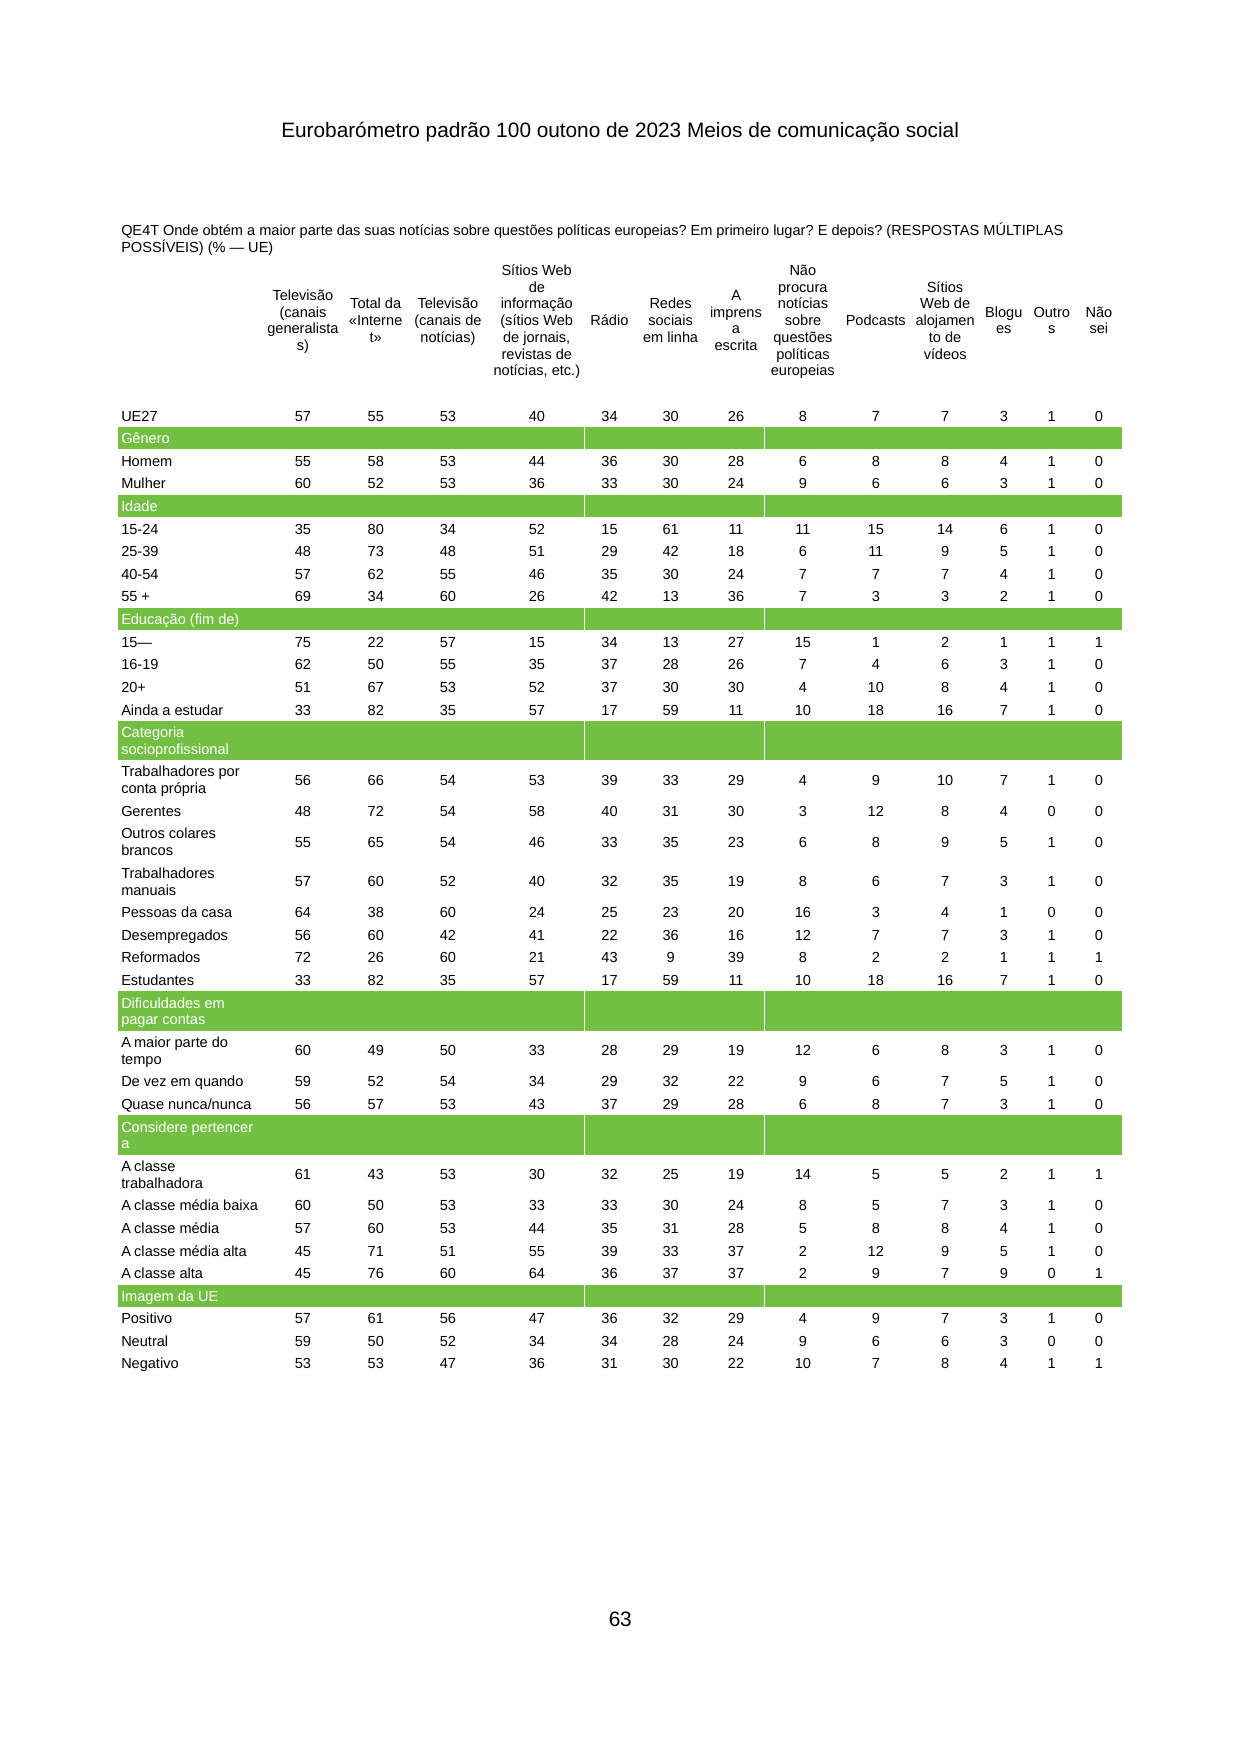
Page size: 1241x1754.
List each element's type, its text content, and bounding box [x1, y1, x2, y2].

table_cell 4 [979, 676, 1028, 698]
table_cell 44 [489, 1217, 584, 1239]
table_cell 6 [911, 472, 979, 495]
table_cell [979, 1285, 1028, 1307]
table_cell 0 [1075, 1070, 1122, 1093]
table_cell 7 [841, 563, 911, 585]
table_cell 55 [344, 404, 407, 427]
table_cell [344, 1115, 407, 1155]
table_cell 53 [407, 1093, 489, 1115]
table_cell 53 [407, 1194, 489, 1217]
table_cell 24 [707, 563, 764, 585]
table_cell 8 [911, 1217, 979, 1239]
table_cell 1 [1028, 676, 1075, 698]
table_cell [261, 382, 344, 404]
table_cell 55 + [118, 585, 261, 608]
table_cell 54 [407, 1070, 489, 1093]
table_cell 42 [585, 585, 634, 608]
table_cell 73 [344, 540, 407, 563]
table_cell [1028, 991, 1075, 1031]
table_cell 1 [1028, 585, 1075, 608]
table_cell [765, 721, 841, 760]
table_cell 0 [1075, 1031, 1122, 1070]
table_cell [979, 991, 1028, 1031]
table_cell 6 [765, 822, 841, 862]
table_cell 0 [1075, 1217, 1122, 1239]
table_cell [911, 608, 979, 630]
table_cell [634, 495, 707, 517]
table_cell 53 [489, 760, 584, 799]
table_cell 9 [841, 1262, 911, 1284]
table_cell Considere pertencer a [118, 1115, 261, 1155]
table_cell 6 [979, 518, 1028, 540]
table_cell 7 [841, 1352, 911, 1375]
table_cell Pessoas da casa [118, 901, 261, 923]
table_cell 60 [344, 862, 407, 901]
table_cell 56 [407, 1307, 489, 1330]
table_cell 7 [911, 1093, 979, 1115]
table_cell 29 [707, 1307, 764, 1330]
table_cell 4 [841, 653, 911, 676]
table_cell 36 [585, 1262, 634, 1284]
table_cell [1075, 721, 1122, 760]
table_cell 1 [979, 630, 1028, 653]
table_cell 3 [979, 1093, 1028, 1115]
table_cell Sítios Web de informação (sítios Web de jornais, revistas de notícias, etc.) [489, 259, 584, 382]
table_cell [344, 1285, 407, 1307]
table_cell 53 [407, 1155, 489, 1194]
table_cell 5 [765, 1217, 841, 1239]
table_cell 36 [489, 472, 584, 495]
table_cell [261, 1115, 344, 1155]
table_cell 52 [489, 518, 584, 540]
table_cell 39 [585, 1239, 634, 1262]
table_cell 3 [979, 862, 1028, 901]
table_cell 67 [344, 676, 407, 698]
table_cell 36 [585, 450, 634, 472]
table_cell [489, 495, 584, 517]
table_cell 5 [841, 1194, 911, 1217]
table_cell 7 [765, 585, 841, 608]
table_cell 1 [1075, 1155, 1122, 1194]
table_cell 6 [765, 1093, 841, 1115]
table_cell 6 [765, 450, 841, 472]
table_cell Idade [118, 495, 261, 517]
table_cell 30 [634, 450, 707, 472]
table_cell 9 [911, 540, 979, 563]
table_cell 8 [911, 676, 979, 698]
table_cell 1 [1075, 946, 1122, 969]
table_cell 1 [1028, 760, 1075, 799]
table_cell 4 [911, 901, 979, 923]
table_cell 27 [707, 630, 764, 653]
table_cell Não sei [1075, 259, 1122, 382]
table_cell 35 [489, 653, 584, 676]
table_cell 42 [407, 924, 489, 946]
table_cell 12 [765, 924, 841, 946]
table_cell 60 [261, 1194, 344, 1217]
table_cell 15-24 [118, 518, 261, 540]
table_cell 57 [261, 404, 344, 427]
table_cell 28 [634, 1330, 707, 1352]
table_cell 29 [634, 1031, 707, 1070]
table_cell [489, 991, 584, 1031]
table_cell 1 [1028, 540, 1075, 563]
table_cell 30 [489, 1155, 584, 1194]
table_cell 12 [841, 800, 911, 822]
table_cell 26 [707, 653, 764, 676]
table_cell [707, 608, 764, 630]
table_cell [765, 608, 841, 630]
table_cell 31 [634, 1217, 707, 1239]
table_cell 8 [911, 1031, 979, 1070]
table_cell [634, 1285, 707, 1307]
table_cell 76 [344, 1262, 407, 1284]
table_cell 52 [344, 1070, 407, 1093]
table_cell [1028, 427, 1075, 449]
table_cell 20+ [118, 676, 261, 698]
table_cell 61 [344, 1307, 407, 1330]
table_cell A classe média baixa [118, 1194, 261, 1217]
table_cell [841, 721, 911, 760]
table_cell Positivo [118, 1307, 261, 1330]
table_cell [841, 495, 911, 517]
table_cell 33 [585, 822, 634, 862]
table_cell 30 [707, 676, 764, 698]
table_cell [1075, 1115, 1122, 1155]
table_cell 33 [634, 760, 707, 799]
table_cell 7 [979, 698, 1028, 721]
table_cell [585, 1285, 634, 1307]
table_cell [979, 495, 1028, 517]
table_cell 32 [634, 1070, 707, 1093]
table_cell 11 [707, 518, 764, 540]
table_cell 18 [707, 540, 764, 563]
table_cell [634, 608, 707, 630]
table_cell 47 [489, 1307, 584, 1330]
table_cell 30 [634, 404, 707, 427]
table_cell 36 [489, 1352, 584, 1375]
table_cell 38 [344, 901, 407, 923]
table_cell [911, 1115, 979, 1155]
table_cell 29 [585, 540, 634, 563]
table_cell [707, 1285, 764, 1307]
table_cell 45 [261, 1239, 344, 1262]
table_cell 4 [765, 676, 841, 698]
table_cell 35 [585, 563, 634, 585]
table_cell 60 [261, 472, 344, 495]
table_cell 61 [261, 1155, 344, 1194]
table_cell 4 [979, 800, 1028, 822]
table_cell 22 [344, 630, 407, 653]
table_cell [585, 608, 634, 630]
table_cell 33 [261, 969, 344, 991]
table_cell 57 [489, 698, 584, 721]
table_cell 19 [707, 862, 764, 901]
table_cell [634, 1115, 707, 1155]
table_cell 1 [1028, 1155, 1075, 1194]
table_cell 17 [585, 698, 634, 721]
table_cell 40 [585, 800, 634, 822]
table_cell 50 [407, 1031, 489, 1070]
table_cell [1075, 382, 1122, 404]
table_cell 51 [489, 540, 584, 563]
table_cell 0 [1075, 862, 1122, 901]
table_cell 52 [489, 676, 584, 698]
table_cell 8 [765, 862, 841, 901]
table_cell [979, 382, 1028, 404]
table_cell 15 [765, 630, 841, 653]
table_cell 0 [1028, 901, 1075, 923]
table_cell 1 [1028, 518, 1075, 540]
table_cell UE27 [118, 404, 261, 427]
table_cell 10 [765, 1352, 841, 1375]
table_cell 0 [1028, 800, 1075, 822]
table_cell 39 [585, 760, 634, 799]
table_header [1075, 219, 1122, 258]
table_cell 16 [707, 924, 764, 946]
table_cell 33 [489, 1194, 584, 1217]
table_cell 40 [489, 404, 584, 427]
table_cell 48 [407, 540, 489, 563]
table_cell 1 [1028, 1070, 1075, 1093]
table_cell 7 [841, 924, 911, 946]
table_cell 7 [911, 924, 979, 946]
table_cell 11 [707, 698, 764, 721]
table_cell 1 [1075, 1352, 1122, 1375]
table_cell [489, 1285, 584, 1307]
table_cell 60 [407, 946, 489, 969]
table_cell A classe média [118, 1217, 261, 1239]
table_cell 1 [979, 901, 1028, 923]
table_cell 1 [1028, 404, 1075, 427]
table_cell [1028, 721, 1075, 760]
table_cell 36 [707, 585, 764, 608]
table_cell 6 [841, 1070, 911, 1093]
table_cell 0 [1075, 1194, 1122, 1217]
table_cell 0 [1075, 1239, 1122, 1262]
table_cell 28 [707, 1217, 764, 1239]
table_cell 23 [634, 901, 707, 923]
table_cell Neutral [118, 1330, 261, 1352]
table_cell Sítios Web de alojamento de vídeos [911, 259, 979, 382]
table_cell [841, 1115, 911, 1155]
table_cell 58 [344, 450, 407, 472]
table_cell [407, 495, 489, 517]
table_cell [1075, 991, 1122, 1031]
table_cell 56 [261, 924, 344, 946]
table_cell 32 [585, 1155, 634, 1194]
table_cell 37 [707, 1262, 764, 1284]
table_cell 9 [841, 1307, 911, 1330]
table_cell 60 [344, 924, 407, 946]
table_cell 71 [344, 1239, 407, 1262]
table_cell Outros [1028, 259, 1075, 382]
table_cell 29 [707, 760, 764, 799]
table_cell 1 [1075, 630, 1122, 653]
table_cell 43 [344, 1155, 407, 1194]
table_cell [344, 721, 407, 760]
table_cell 12 [765, 1031, 841, 1070]
table_cell 53 [407, 450, 489, 472]
table_cell 9 [979, 1262, 1028, 1284]
table_cell [344, 495, 407, 517]
table_cell 1 [1028, 924, 1075, 946]
table_cell [407, 991, 489, 1031]
table_cell 0 [1075, 563, 1122, 585]
table_cell 34 [489, 1070, 584, 1093]
table_cell 50 [344, 1194, 407, 1217]
table_cell 4 [979, 1352, 1028, 1375]
table_cell 1 [1028, 450, 1075, 472]
table_cell 60 [407, 901, 489, 923]
table_cell 0 [1075, 1330, 1122, 1352]
table_cell 37 [585, 653, 634, 676]
table_cell 50 [344, 653, 407, 676]
table_cell 1 [1075, 1262, 1122, 1284]
table_cell 8 [841, 822, 911, 862]
table_cell 82 [344, 698, 407, 721]
table_cell 55 [407, 653, 489, 676]
table_cell 6 [841, 1031, 911, 1070]
table_cell [911, 1285, 979, 1307]
table_cell [707, 495, 764, 517]
table_cell Quase nunca/nunca [118, 1093, 261, 1115]
table_cell [261, 721, 344, 760]
table_cell [979, 1115, 1028, 1155]
table_cell 0 [1075, 676, 1122, 698]
table_cell 25 [634, 1155, 707, 1194]
table_cell [765, 1115, 841, 1155]
table_cell 61 [634, 518, 707, 540]
table_cell 62 [261, 653, 344, 676]
table_cell 17 [585, 969, 634, 991]
table_cell 1 [1028, 1031, 1075, 1070]
table_cell 11 [707, 969, 764, 991]
table_cell 82 [344, 969, 407, 991]
table_cell 33 [261, 698, 344, 721]
table_cell 4 [765, 760, 841, 799]
table_cell 26 [344, 946, 407, 969]
table_cell 1 [1028, 1307, 1075, 1330]
table_cell 40-54 [118, 563, 261, 585]
table_cell 30 [634, 563, 707, 585]
table_cell Mulher [118, 472, 261, 495]
table_cell 7 [911, 1307, 979, 1330]
table_cell 20 [707, 901, 764, 923]
table_cell 15— [118, 630, 261, 653]
table_cell [765, 1285, 841, 1307]
table_cell 0 [1028, 1330, 1075, 1352]
table_cell 24 [707, 1194, 764, 1217]
table_cell 34 [585, 1330, 634, 1352]
table_cell 15 [489, 630, 584, 653]
table_cell 34 [585, 404, 634, 427]
table_cell 2 [979, 585, 1028, 608]
table_cell Televisão (canais de notícias) [407, 259, 489, 382]
table_cell Imagem da UE [118, 1285, 261, 1307]
table_cell [911, 991, 979, 1031]
table_cell 53 [407, 404, 489, 427]
table_cell 10 [841, 676, 911, 698]
table_cell [979, 721, 1028, 760]
table_cell 7 [841, 404, 911, 427]
table_cell 6 [911, 1330, 979, 1352]
table_cell 1 [1028, 698, 1075, 721]
table_cell 6 [911, 653, 979, 676]
table_cell 34 [585, 630, 634, 653]
table_cell 53 [407, 472, 489, 495]
table_cell Gênero [118, 427, 261, 449]
table_cell 6 [765, 540, 841, 563]
table_header QE4T Onde obtém a maior parte das suas notícias sobre questões políticas europeias? Em primeiro lugar? E depois? (RESPOSTAS MÚLTIPLAS POSSÍVEIS) (% — UE) [118, 219, 1075, 258]
table_cell 62 [344, 563, 407, 585]
table_cell 7 [765, 563, 841, 585]
table_cell Trabalhadores por conta própria [118, 760, 261, 799]
table_cell 48 [261, 540, 344, 563]
table_cell [841, 427, 911, 449]
table_cell 37 [585, 1093, 634, 1115]
table_cell 30 [634, 472, 707, 495]
table_cell 4 [979, 450, 1028, 472]
table_cell [585, 721, 634, 760]
table_cell 14 [911, 518, 979, 540]
table_cell 0 [1075, 698, 1122, 721]
table_cell 11 [841, 540, 911, 563]
table_cell 54 [407, 760, 489, 799]
table_cell 24 [707, 472, 764, 495]
table_cell 36 [634, 924, 707, 946]
table_cell [634, 721, 707, 760]
table_cell 22 [585, 924, 634, 946]
table_cell 57 [261, 563, 344, 585]
table_cell 0 [1075, 800, 1122, 822]
table_cell 2 [841, 946, 911, 969]
table_cell 3 [979, 1194, 1028, 1217]
table_cell 52 [407, 862, 489, 901]
table_cell [344, 382, 407, 404]
table_cell 57 [407, 630, 489, 653]
table_cell 53 [261, 1352, 344, 1375]
table_cell 59 [261, 1330, 344, 1352]
table_cell [1028, 1115, 1075, 1155]
table_cell [1028, 495, 1075, 517]
table_cell [765, 382, 841, 404]
table_cell 32 [634, 1307, 707, 1330]
table_cell 0 [1075, 518, 1122, 540]
table_cell 3 [979, 924, 1028, 946]
table_cell 1 [1028, 472, 1075, 495]
table_cell 54 [407, 822, 489, 862]
table_cell 10 [911, 760, 979, 799]
table_cell Trabalhadores manuais [118, 862, 261, 901]
table_cell [585, 427, 634, 449]
table_cell 11 [765, 518, 841, 540]
table_cell 21 [489, 946, 584, 969]
table_cell 28 [707, 450, 764, 472]
table_cell Televisão (canais generalistas) [261, 259, 344, 382]
table_cell 3 [765, 800, 841, 822]
table_cell 28 [707, 1093, 764, 1115]
table_cell 9 [765, 1070, 841, 1093]
table_cell 9 [634, 946, 707, 969]
table_cell 33 [489, 1031, 584, 1070]
table_cell A classe alta [118, 1262, 261, 1284]
table_cell 8 [765, 1194, 841, 1217]
table_cell 3 [979, 1307, 1028, 1330]
table_cell 2 [911, 946, 979, 969]
table_cell 1 [1028, 653, 1075, 676]
table_cell Blogues [979, 259, 1028, 382]
table_cell A classe média alta [118, 1239, 261, 1262]
table_cell 0 [1075, 585, 1122, 608]
table_cell 31 [585, 1352, 634, 1375]
table_cell [489, 721, 584, 760]
table_cell 2 [765, 1239, 841, 1262]
table_cell 8 [841, 1217, 911, 1239]
table_cell [1075, 427, 1122, 449]
table_cell 55 [261, 450, 344, 472]
table_cell 3 [979, 653, 1028, 676]
table_cell [765, 495, 841, 517]
table_cell 2 [979, 1155, 1028, 1194]
table_cell 30 [634, 676, 707, 698]
table_cell 4 [979, 563, 1028, 585]
table_cell 0 [1075, 822, 1122, 862]
table_cell 0 [1075, 653, 1122, 676]
table_cell 34 [344, 585, 407, 608]
table_cell 1 [841, 630, 911, 653]
table_cell [911, 721, 979, 760]
table_cell 6 [841, 472, 911, 495]
table_cell 41 [489, 924, 584, 946]
table_cell [489, 608, 584, 630]
table_cell 18 [841, 969, 911, 991]
table_cell 51 [407, 1239, 489, 1262]
table_cell 72 [261, 946, 344, 969]
table_cell 3 [979, 1330, 1028, 1352]
table_cell [118, 382, 261, 404]
table_cell Homem [118, 450, 261, 472]
table_cell 45 [261, 1262, 344, 1284]
table_cell [765, 427, 841, 449]
table_cell 19 [707, 1155, 764, 1194]
table_cell 3 [841, 585, 911, 608]
table_cell 0 [1075, 901, 1122, 923]
table_cell 16 [765, 901, 841, 923]
table_cell [979, 608, 1028, 630]
table_cell 8 [911, 450, 979, 472]
table_cell 35 [634, 862, 707, 901]
table_cell 30 [707, 800, 764, 822]
table_cell 33 [585, 472, 634, 495]
table_cell [841, 991, 911, 1031]
table_cell [1028, 382, 1075, 404]
table_cell 8 [911, 800, 979, 822]
table_cell Educação (fim de) [118, 608, 261, 630]
table_cell 50 [344, 1330, 407, 1352]
table_cell 65 [344, 822, 407, 862]
table_cell 16-19 [118, 653, 261, 676]
table_cell [407, 427, 489, 449]
table_cell 53 [407, 676, 489, 698]
table_cell 57 [489, 969, 584, 991]
table_cell [407, 608, 489, 630]
table_cell [841, 1285, 911, 1307]
table_cell [979, 427, 1028, 449]
table_cell [634, 991, 707, 1031]
table_cell 60 [261, 1031, 344, 1070]
table_cell 48 [261, 800, 344, 822]
table_cell Podcasts [841, 259, 911, 382]
table_cell 55 [261, 822, 344, 862]
table_cell [407, 382, 489, 404]
table_cell 26 [707, 404, 764, 427]
table_cell 3 [911, 585, 979, 608]
table_cell 35 [634, 822, 707, 862]
table_cell 59 [261, 1070, 344, 1093]
table_cell 54 [407, 800, 489, 822]
table_cell [1075, 608, 1122, 630]
table_cell 8 [765, 946, 841, 969]
table_cell 37 [707, 1239, 764, 1262]
table_cell 8 [911, 1352, 979, 1375]
table_cell 51 [261, 676, 344, 698]
table_cell [707, 382, 764, 404]
table_cell 57 [261, 862, 344, 901]
table_cell 25 [585, 901, 634, 923]
table_cell [841, 382, 911, 404]
table_cell 3 [841, 901, 911, 923]
table_cell 1 [1028, 1217, 1075, 1239]
table_cell 29 [585, 1070, 634, 1093]
table_cell 60 [407, 1262, 489, 1284]
table_cell 7 [911, 1194, 979, 1217]
table_cell 59 [634, 969, 707, 991]
table_cell [585, 382, 634, 404]
table_cell 33 [634, 1239, 707, 1262]
table_cell 10 [765, 698, 841, 721]
table_cell 53 [407, 1217, 489, 1239]
table_cell 37 [634, 1262, 707, 1284]
table_cell 18 [841, 698, 911, 721]
table_cell 53 [344, 1352, 407, 1375]
table_cell 9 [911, 1239, 979, 1262]
table_cell 13 [634, 585, 707, 608]
table_cell 5 [979, 822, 1028, 862]
table_cell 3 [979, 1031, 1028, 1070]
table_cell Dificuldades em pagar contas [118, 991, 261, 1031]
table_cell 16 [911, 969, 979, 991]
table_cell [911, 382, 979, 404]
table_cell 0 [1075, 760, 1122, 799]
table_cell 13 [634, 630, 707, 653]
table_cell [261, 495, 344, 517]
table_cell 49 [344, 1031, 407, 1070]
table_cell [707, 721, 764, 760]
table_cell 9 [841, 760, 911, 799]
table_cell 5 [911, 1155, 979, 1194]
table_cell [344, 608, 407, 630]
table_cell [1075, 1285, 1122, 1307]
table_cell 0 [1075, 1307, 1122, 1330]
table_cell 33 [585, 1194, 634, 1217]
table_cell 59 [634, 698, 707, 721]
table_cell 7 [911, 404, 979, 427]
table_cell [489, 1115, 584, 1155]
table_cell 66 [344, 760, 407, 799]
table_cell Rádio [585, 259, 634, 382]
table_cell [1028, 1285, 1075, 1307]
table_cell 7 [911, 1262, 979, 1284]
table_cell 1 [1028, 946, 1075, 969]
table_cell Estudantes [118, 969, 261, 991]
table_cell 1 [1028, 1194, 1075, 1217]
table_cell 34 [407, 518, 489, 540]
table_cell [407, 721, 489, 760]
table_cell 1 [1028, 1239, 1075, 1262]
table_cell 80 [344, 518, 407, 540]
table_cell Não procura notícias sobre questões políticas europeias [765, 259, 841, 382]
table_cell 57 [344, 1093, 407, 1115]
table_cell 7 [979, 760, 1028, 799]
table_cell 1 [1028, 563, 1075, 585]
table_cell 1 [1028, 862, 1075, 901]
table_cell 39 [707, 946, 764, 969]
table_cell [707, 991, 764, 1031]
table_cell 2 [911, 630, 979, 653]
table_cell 0 [1075, 404, 1122, 427]
table_cell Desempregados [118, 924, 261, 946]
table_cell [585, 991, 634, 1031]
table_cell 7 [765, 653, 841, 676]
table_cell [911, 495, 979, 517]
table_cell 58 [489, 800, 584, 822]
table_cell 30 [634, 1352, 707, 1375]
table_cell 7 [911, 862, 979, 901]
table_cell [911, 427, 979, 449]
table_cell 64 [489, 1262, 584, 1284]
table_cell 5 [841, 1155, 911, 1194]
table_cell 25-39 [118, 540, 261, 563]
table_cell 30 [634, 1194, 707, 1217]
table_cell Redes sociais em linha [634, 259, 707, 382]
table_cell 32 [585, 862, 634, 901]
table_cell Gerentes [118, 800, 261, 822]
table_cell 56 [261, 1093, 344, 1115]
table_cell [344, 427, 407, 449]
table_cell [765, 991, 841, 1031]
table_cell 35 [407, 698, 489, 721]
table_cell [407, 1285, 489, 1307]
table_cell [707, 427, 764, 449]
table_cell 56 [261, 760, 344, 799]
table_cell [489, 382, 584, 404]
table_cell 6 [841, 862, 911, 901]
table_cell 5 [979, 540, 1028, 563]
table_cell 64 [261, 901, 344, 923]
table_cell 0 [1075, 540, 1122, 563]
table_cell 1 [1028, 630, 1075, 653]
table_cell 35 [585, 1217, 634, 1239]
table_cell Reformados [118, 946, 261, 969]
table_cell [118, 259, 261, 382]
table_cell 14 [765, 1155, 841, 1194]
table_cell 75 [261, 630, 344, 653]
table_cell 0 [1075, 450, 1122, 472]
table_cell 5 [979, 1070, 1028, 1093]
table_cell 55 [407, 563, 489, 585]
table_cell 12 [841, 1239, 911, 1262]
table_cell 55 [489, 1239, 584, 1262]
table_cell 8 [841, 1093, 911, 1115]
table_cell 16 [911, 698, 979, 721]
table_cell [489, 427, 584, 449]
table_cell [261, 608, 344, 630]
table_cell 40 [489, 862, 584, 901]
table_cell De vez em quando [118, 1070, 261, 1093]
table_cell A imprensa escrita [707, 259, 764, 382]
table_cell [1028, 608, 1075, 630]
table_cell 9 [765, 1330, 841, 1352]
table_cell 4 [765, 1307, 841, 1330]
table_cell 1 [1028, 822, 1075, 862]
table_cell 29 [634, 1093, 707, 1115]
table_cell [261, 1285, 344, 1307]
table_cell 57 [261, 1217, 344, 1239]
table_cell 1 [1028, 969, 1075, 991]
table_cell 43 [489, 1093, 584, 1115]
table_cell 1 [1028, 1093, 1075, 1115]
table_cell 36 [585, 1307, 634, 1330]
table_cell 2 [765, 1262, 841, 1284]
table_cell A maior parte do tempo [118, 1031, 261, 1070]
table_cell 31 [634, 800, 707, 822]
table_cell 47 [407, 1352, 489, 1375]
table_cell [634, 427, 707, 449]
table_cell 0 [1075, 969, 1122, 991]
table_cell Total da «Internet» [344, 259, 407, 382]
table_cell 22 [707, 1352, 764, 1375]
table_cell Negativo [118, 1352, 261, 1375]
table_cell 26 [489, 585, 584, 608]
table_cell 7 [911, 1070, 979, 1093]
table_cell 8 [841, 450, 911, 472]
table_cell 6 [841, 1330, 911, 1352]
table_cell 42 [634, 540, 707, 563]
table_cell 7 [979, 969, 1028, 991]
table_cell 28 [634, 653, 707, 676]
table_cell 7 [911, 563, 979, 585]
table_cell 69 [261, 585, 344, 608]
table_cell 34 [489, 1330, 584, 1352]
table_cell [585, 495, 634, 517]
table_cell 24 [489, 901, 584, 923]
table_cell 46 [489, 822, 584, 862]
table_cell 15 [585, 518, 634, 540]
table_cell [407, 1115, 489, 1155]
table_cell 0 [1075, 472, 1122, 495]
table_cell 8 [765, 404, 841, 427]
table_cell 5 [979, 1239, 1028, 1262]
table_cell 28 [585, 1031, 634, 1070]
table_cell [261, 427, 344, 449]
table_cell 0 [1028, 1262, 1075, 1284]
table_cell 0 [1075, 1093, 1122, 1115]
table_cell 52 [407, 1330, 489, 1352]
table_cell 57 [261, 1307, 344, 1330]
table_cell 3 [979, 404, 1028, 427]
table_cell [634, 382, 707, 404]
table_cell 60 [344, 1217, 407, 1239]
table_cell [585, 1115, 634, 1155]
table_cell 9 [765, 472, 841, 495]
table_cell 44 [489, 450, 584, 472]
table_cell 35 [261, 518, 344, 540]
table_cell [707, 1115, 764, 1155]
table_cell 10 [765, 969, 841, 991]
table_cell Outros colares brancos [118, 822, 261, 862]
table_cell 1 [979, 946, 1028, 969]
table_cell 43 [585, 946, 634, 969]
table_cell 1 [1028, 1352, 1075, 1375]
table_cell 46 [489, 563, 584, 585]
table_cell 3 [979, 472, 1028, 495]
table_cell [261, 991, 344, 1031]
table_cell 19 [707, 1031, 764, 1070]
table_cell [841, 608, 911, 630]
table_cell 72 [344, 800, 407, 822]
table_cell [344, 991, 407, 1031]
table_cell 22 [707, 1070, 764, 1093]
table_cell 4 [979, 1217, 1028, 1239]
table_cell 23 [707, 822, 764, 862]
table_cell [1075, 495, 1122, 517]
table_cell Categoria socioprofissional [118, 721, 261, 760]
table_cell 60 [407, 585, 489, 608]
table_cell 15 [841, 518, 911, 540]
table_cell 52 [344, 472, 407, 495]
table_cell 0 [1075, 924, 1122, 946]
table_cell 35 [407, 969, 489, 991]
table_cell 9 [911, 822, 979, 862]
table_cell 37 [585, 676, 634, 698]
table_cell Ainda a estudar [118, 698, 261, 721]
table_cell A classe trabalhadora [118, 1155, 261, 1194]
table_cell 24 [707, 1330, 764, 1352]
